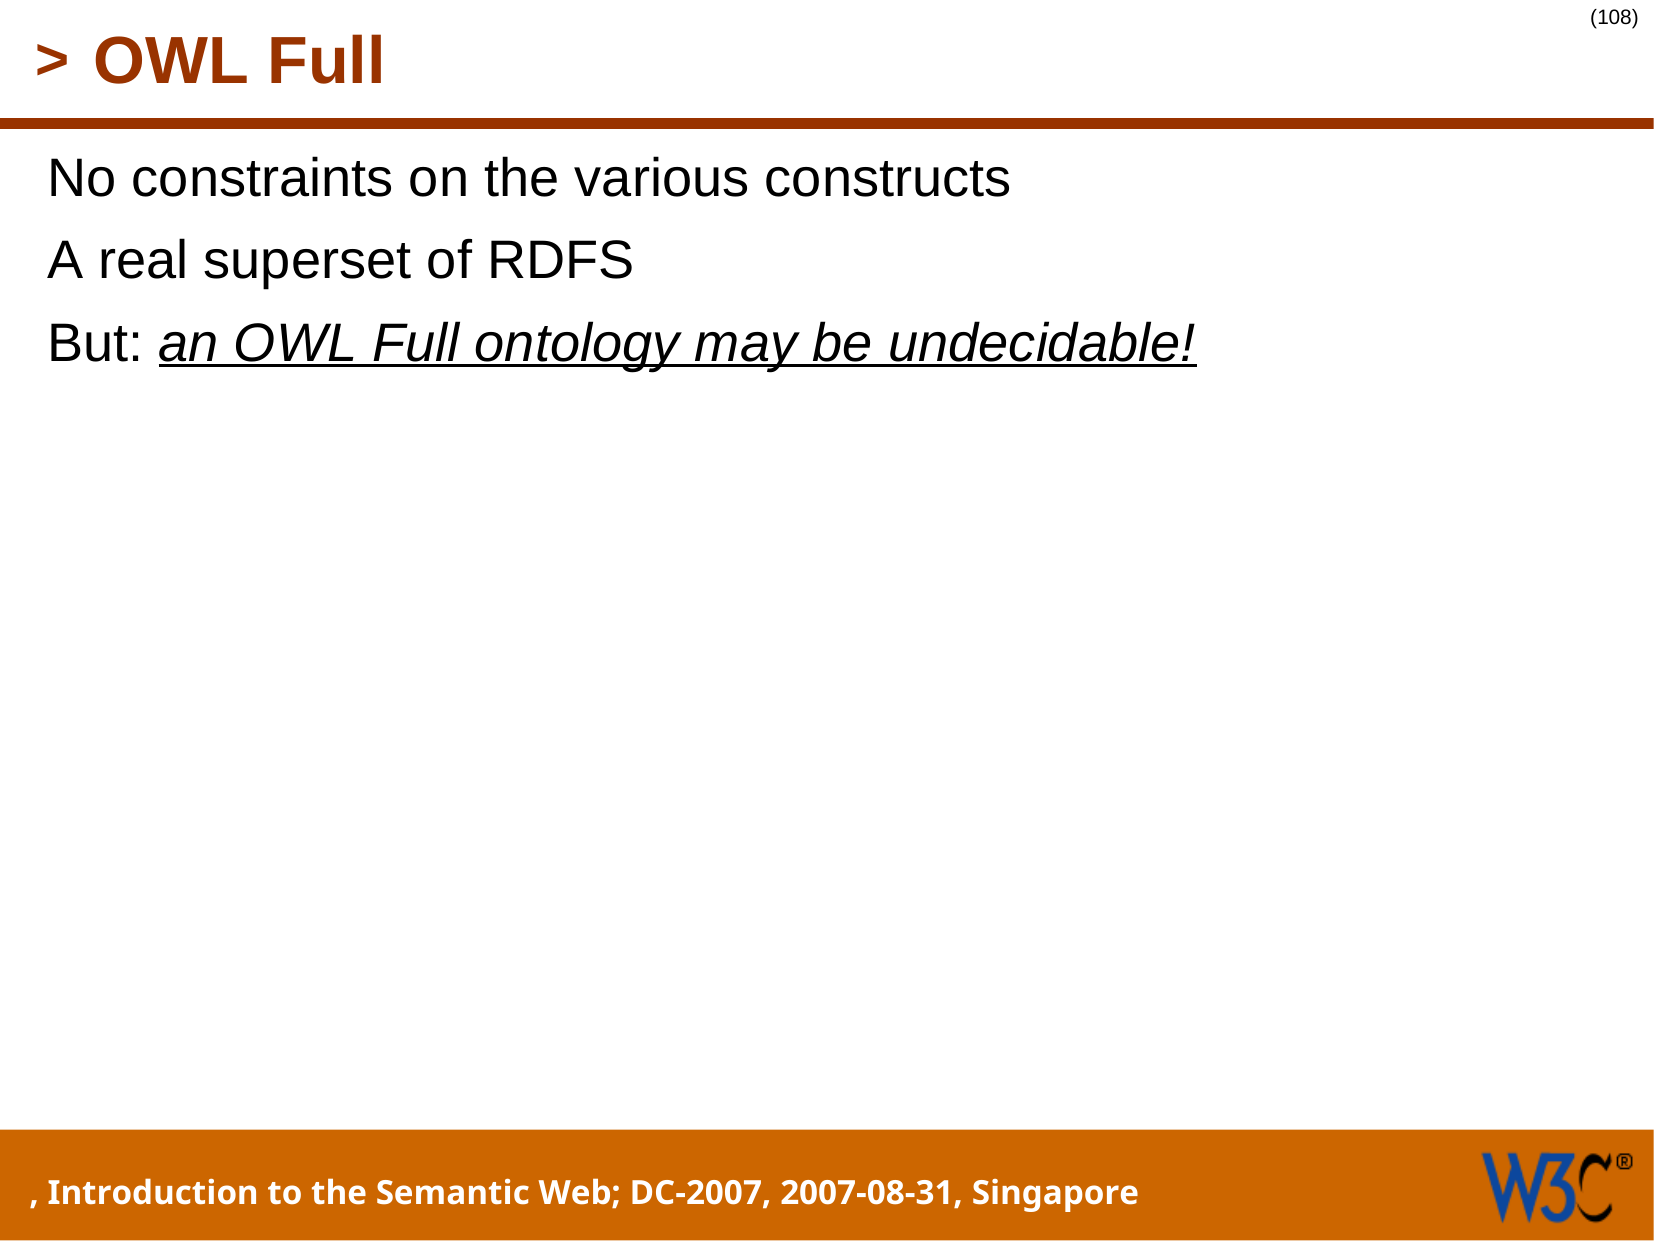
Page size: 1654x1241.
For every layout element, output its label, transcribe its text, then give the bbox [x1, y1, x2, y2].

list No constraints on the various constructs A real superset of RDFS But: an OWL Full ontology may be undecidable! [29, 147, 1624, 1119]
title OWL Full [93, 7, 1493, 111]
picture [1477, 1149, 1639, 1228]
